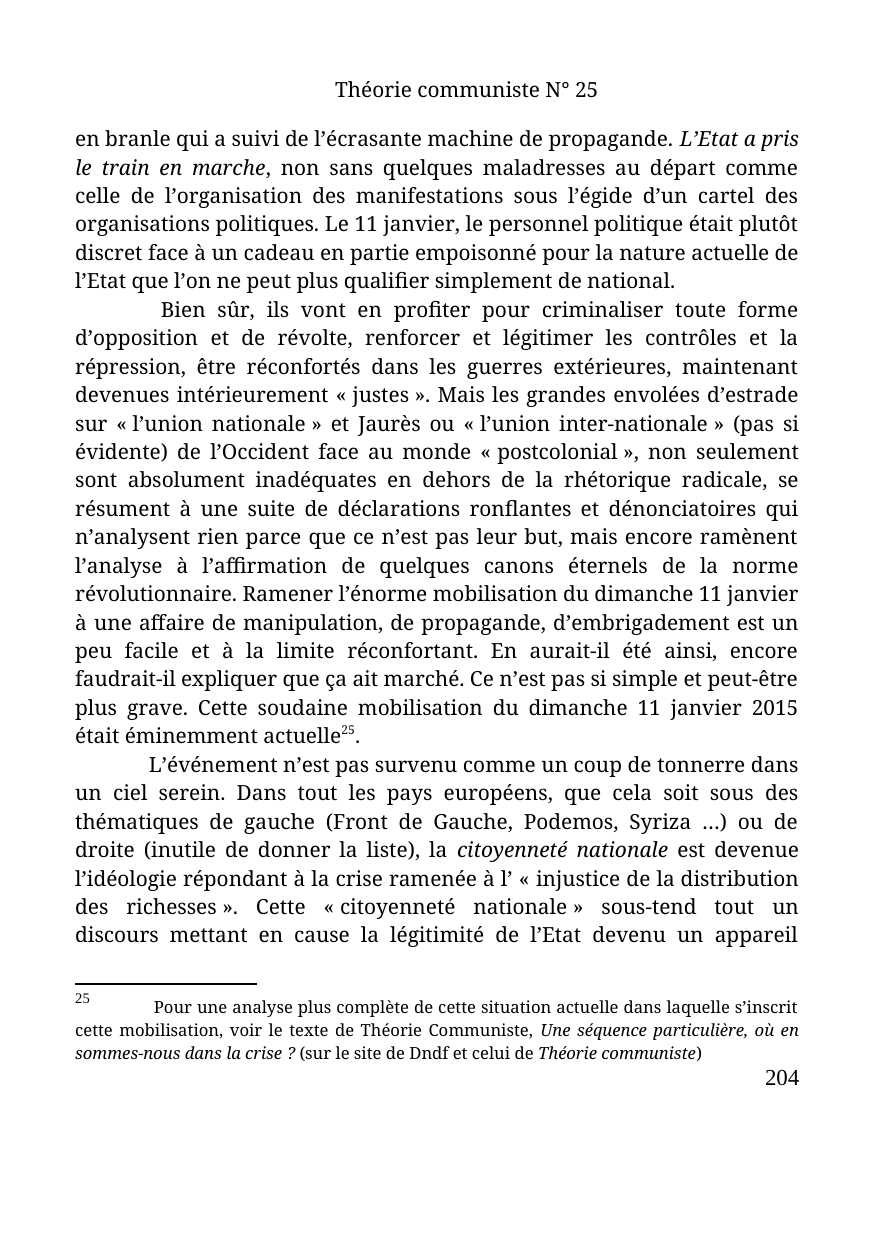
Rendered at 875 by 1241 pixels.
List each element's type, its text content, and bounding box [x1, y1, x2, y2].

text en branle qui a suivi de l’écrasante machine de propagande. L’Etat a pris le train en marche, non sans quelques maladresses au départ comme celle de l’organisation des manifestations sous l’égide d’un cartel des organisations politiques. Le 11 janvier, le personnel politique était plutôt discret face à un cadeau en partie empoisonné pour la nature actuelle de l’Etat que l’on ne peut plus qualifier simplement de national. [75, 124, 799, 295]
text Bien sûr, ils vont en profiter pour criminaliser toute forme d’opposition et de révolte, renforcer et légitimer les contrôles et la répression, être réconfortés dans les guerres extérieures, maintenant devenues intérieurement « justes ». Mais les grandes envolées d’estrade sur « l’union nationale » et Jaurès ou « l’union inter-nationale » (pas si évidente) de l’Occident face au monde « postcolonial », non seulement sont absolument inadéquates en dehors de la rhétorique radicale, se résument à une suite de déclarations ronflantes et dénonciatoires qui n’analysent rien parce que ce n’est pas leur but, mais encore ramènent l’analyse à l’affirmation de quelques canons éternels de la norme révolutionnaire. Ramener l’énorme mobilisation du dimanche 11 janvier à une affaire de manipulation, de propagande, d’embrigadement est un peu facile et à la limite réconfortant. En aurait-il été ainsi, encore faudrait-il expliquer que ça ait marché. Ce n’est pas si simple et peut-être plus grave. Cette soudaine mobilisation du dimanche 11 janvier 2015 était éminemment actuelle. [75, 295, 799, 750]
text L’événement n’est pas survenu comme un coup de tonnerre dans un ciel serein. Dans tout les pays européens, que cela soit sous des thématiques de gauche (Front de Gauche, Podemos, Syriza …) ou de droite (inutile de donner la liste), la citoyenneté nationale est devenue l’idéologie répondant à la crise ramenée à l’ « injustice de la distribution des richesses ». Cette « citoyenneté nationale » sous-tend tout un discours mettant en cause la légitimité de l’Etat devenu un appareil [75, 750, 799, 949]
text Pour une analyse plus complète de cette situation actuelle dans laquelle s’inscrit cette mobilisation, voir le texte de Théorie Communiste, Une séquence particulière, où en sommes-nous dans la crise ? (sur le site de Dndf et celui de Théorie communiste) [75, 990, 799, 1064]
